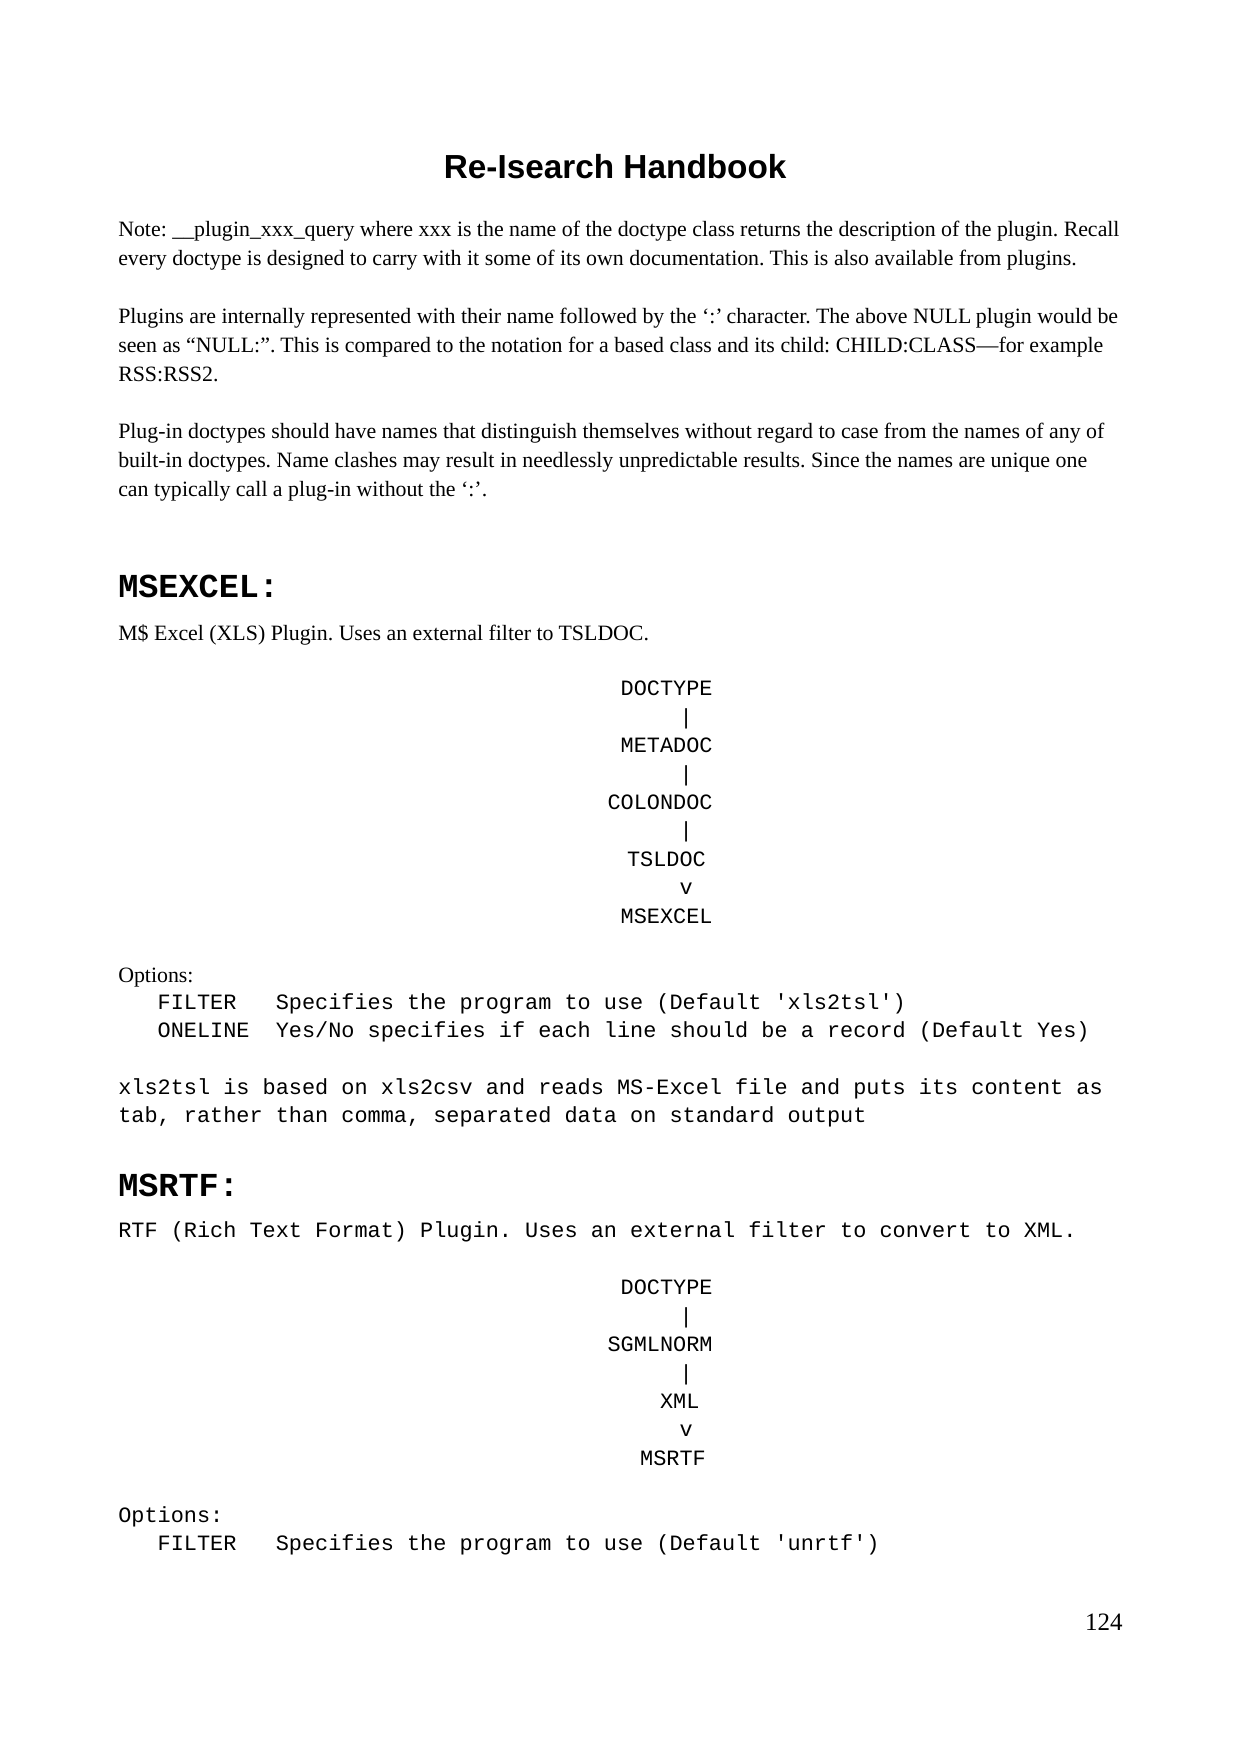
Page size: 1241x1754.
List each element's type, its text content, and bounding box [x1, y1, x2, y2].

text | [118, 1305, 1122, 1330]
text | [118, 819, 1122, 844]
text MSRTF [118, 1447, 1122, 1472]
text v [118, 1419, 1122, 1443]
text METADOC [118, 734, 1122, 759]
text TSLDOC [118, 848, 1122, 873]
text XML [118, 1390, 1122, 1415]
text Note: __plugin_xxx_query where xxx is the name of the doctype class returns the description of the plugin. Recall every doctype is designed to carry with it some of its own documentation. This is also available from plugins. [118, 216, 1122, 270]
text | [118, 763, 1122, 787]
text M$ Excel (XLS) Plugin. Uses an external filter to TSLDOC. [118, 620, 1122, 645]
subtitle MSEXCEL: [118, 569, 1122, 607]
text Plugins are internally represented with their name followed by the ‘:’ character. The above NULL plugin would be seen as “NULL:”. This is compared to the notation for a based class and its child: CHILD:CLASS—for example RSS:RSS2. [118, 303, 1122, 386]
text Options: [118, 962, 1122, 987]
subtitle MSRTF: [118, 1169, 1122, 1207]
text Plug-in doctypes should have names that distinguish themselves without regard to case from the names of any of built-in doctypes. Name clashes may result in needlessly unpredictable results. Since the names are unique one can typically call a plug-in without the ‘:’. [118, 418, 1122, 501]
text MSEXCEL [118, 905, 1122, 930]
text FILTER Specifies the program to use (Default 'unrtf') [118, 1532, 1122, 1557]
text v [118, 876, 1122, 901]
text COLONDOC [118, 791, 1122, 816]
text SGMLNORM [118, 1333, 1122, 1358]
text DOCTYPE [118, 1276, 1122, 1301]
text RTF (Rich Text Format) Plugin. Uses an external filter to convert to XML. [118, 1219, 1122, 1244]
text | [118, 706, 1122, 731]
text FILTER Specifies the program to use (Default 'xls2tsl') [118, 991, 1122, 1016]
text Options: [118, 1504, 1122, 1529]
text DOCTYPE [118, 677, 1122, 702]
text ONELINE Yes/No specifies if each line should be a record (Default Yes) [118, 1019, 1122, 1044]
text xls2tsl is based on xls2csv and reads MS-Excel file and puts its content as tab, rather than comma, separated data on standard output [118, 1076, 1122, 1129]
text | [118, 1362, 1122, 1387]
